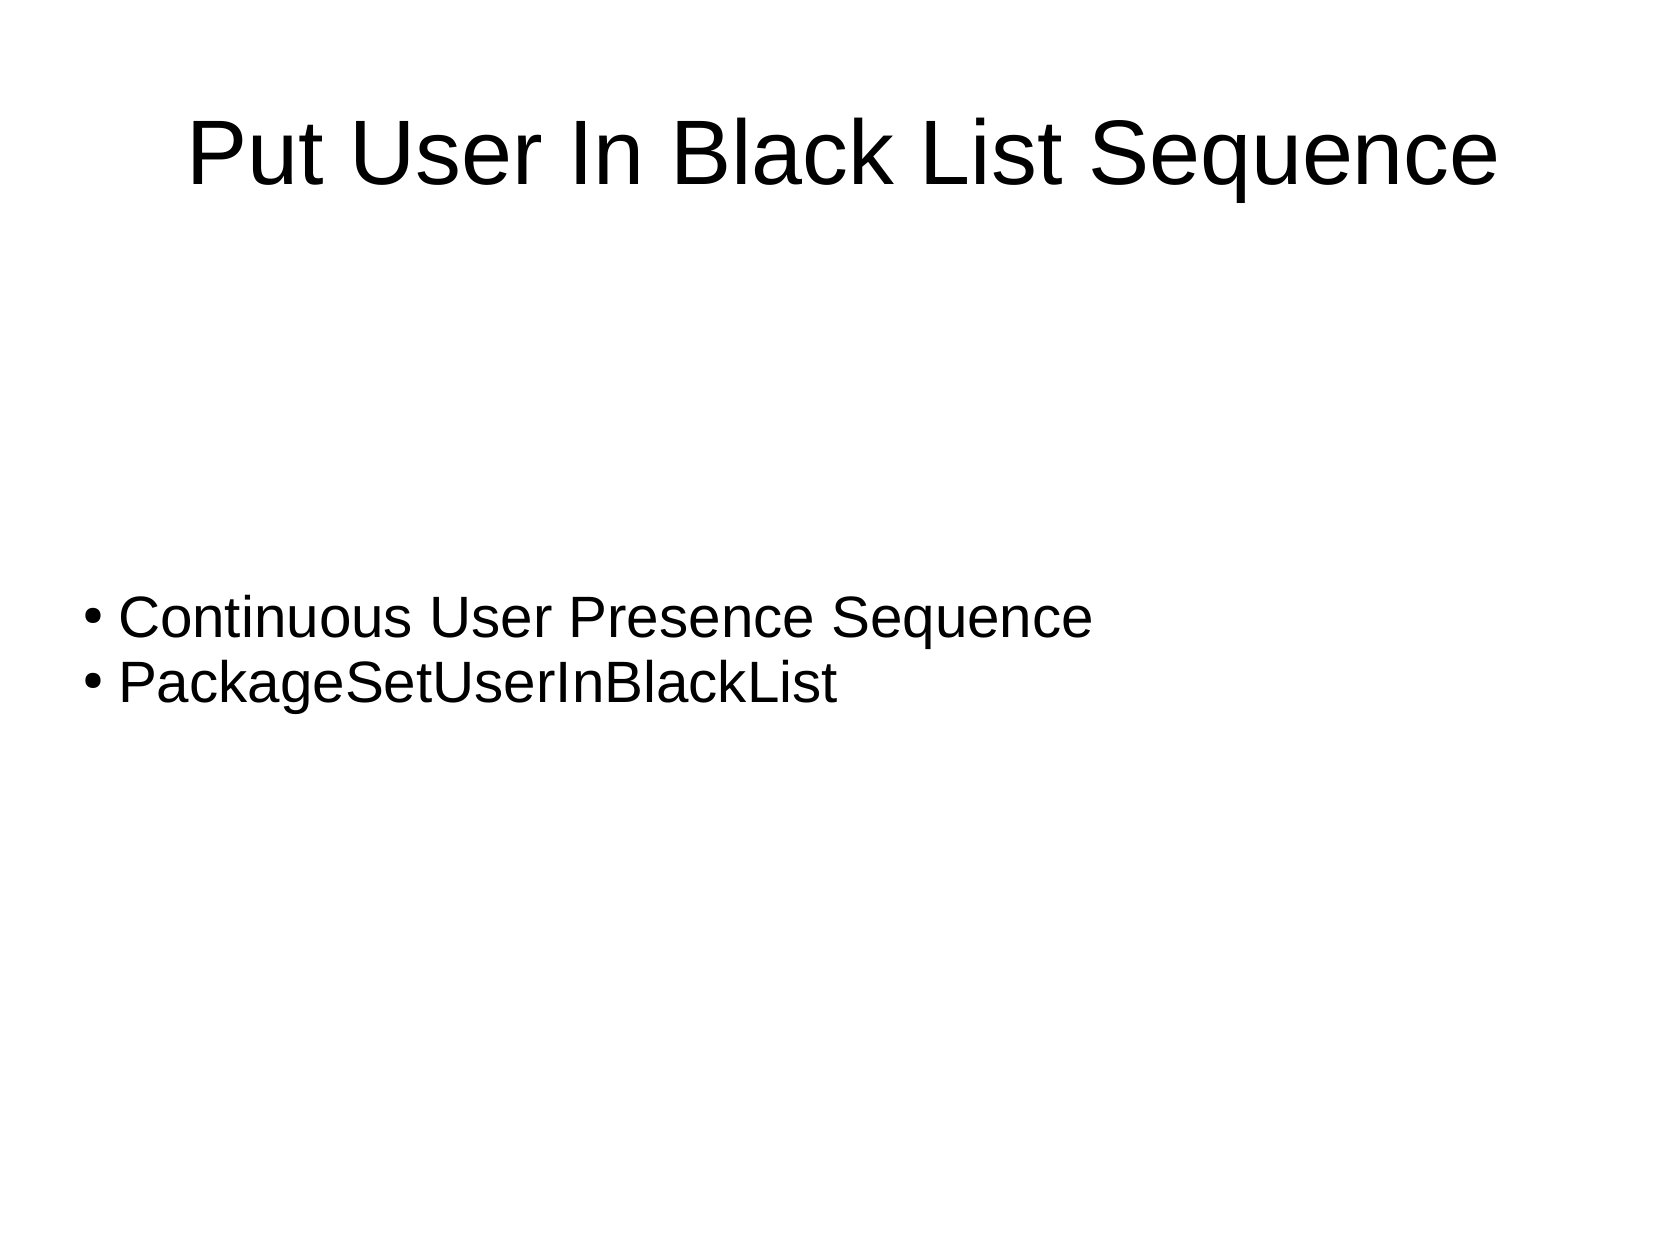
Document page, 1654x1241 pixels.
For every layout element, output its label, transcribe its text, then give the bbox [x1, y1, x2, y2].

title Put User In Black List Sequence [82, 49, 1571, 238]
subtitle Continuous User Presence Sequence PackageSetUserInBlackList [82, 238, 1571, 1062]
